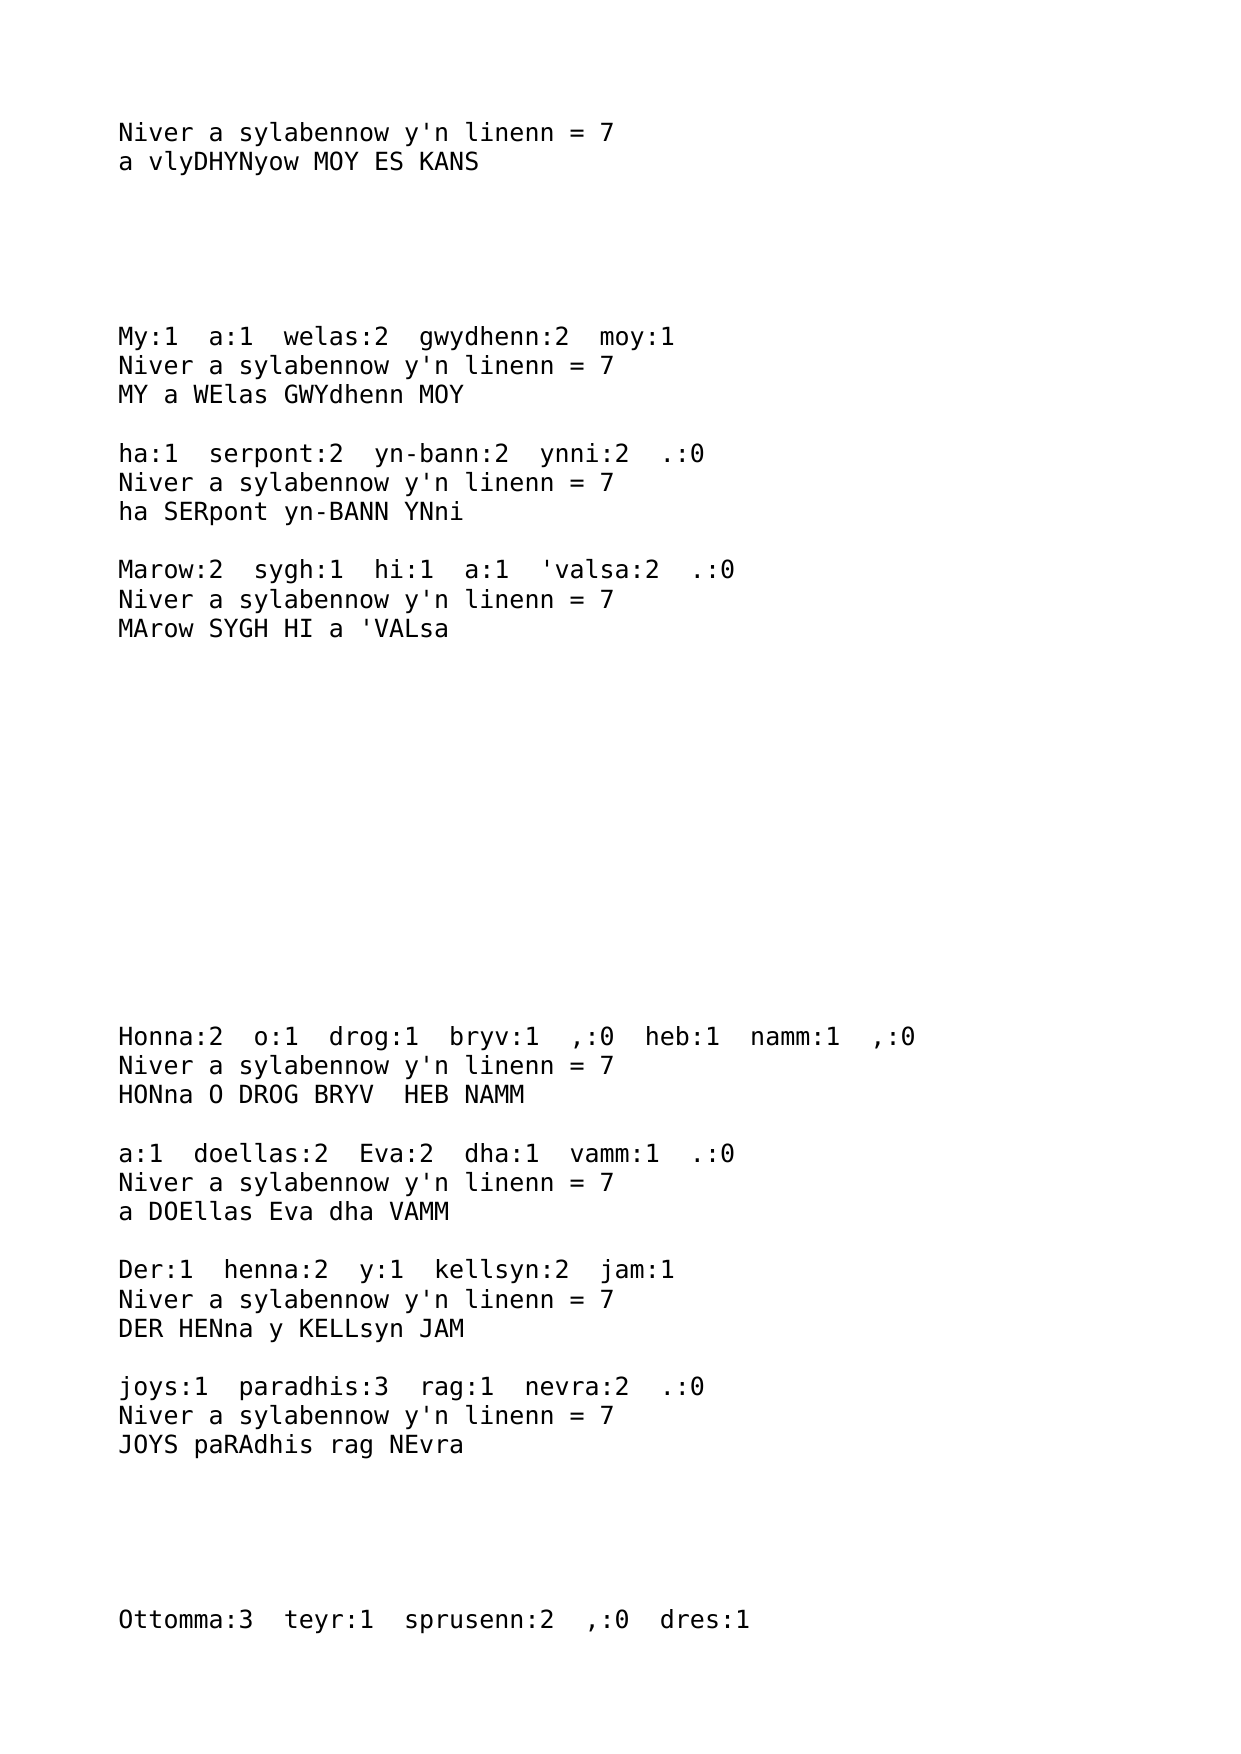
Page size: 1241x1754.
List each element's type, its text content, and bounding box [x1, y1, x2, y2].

text Ottomma:3 teyr:1 sprusenn:2 ,:0 dres:1 [118, 1606, 1122, 1635]
text a:1 doellas:2 Eva:2 dha:1 vamm:1 .:0 [118, 1139, 1122, 1168]
text Niver a sylabennow y'n linenn = 7 [118, 468, 1122, 497]
text Niver a sylabennow y'n linenn = 7 [118, 585, 1122, 614]
text Marow:2 sygh:1 hi:1 a:1 'valsa:2 .:0 [118, 556, 1122, 585]
text MArow SYGH HI a 'VALsa [118, 614, 1122, 643]
text ha SERpont yn-BANN YNni [118, 497, 1122, 526]
text Der:1 henna:2 y:1 kellsyn:2 jam:1 [118, 1256, 1122, 1285]
text Niver a sylabennow y'n linenn = 7 [118, 1168, 1122, 1197]
text Niver a sylabennow y'n linenn = 7 [118, 118, 1122, 147]
text JOYS paRAdhis rag NEvra [118, 1431, 1122, 1460]
text Honna:2 o:1 drog:1 bryv:1 ,:0 heb:1 namm:1 ,:0 [118, 1022, 1122, 1051]
text Niver a sylabennow y'n linenn = 7 [118, 1401, 1122, 1431]
text Niver a sylabennow y'n linenn = 7 [118, 351, 1122, 381]
text Niver a sylabennow y'n linenn = 7 [118, 1285, 1122, 1314]
text a DOEllas Eva dha VAMM [118, 1197, 1122, 1226]
text MY a WElas GWYdhenn MOY [118, 381, 1122, 410]
text HONna O DROG BRYV HEB NAMM [118, 1081, 1122, 1110]
text joys:1 paradhis:3 rag:1 nevra:2 .:0 [118, 1372, 1122, 1401]
text a vlyDHYNyow MOY ES KANS [118, 147, 1122, 176]
text DER HENna y KELLsyn JAM [118, 1314, 1122, 1343]
text Niver a sylabennow y'n linenn = 7 [118, 1051, 1122, 1081]
text ha:1 serpont:2 yn-bann:2 ynni:2 .:0 [118, 439, 1122, 468]
text My:1 a:1 welas:2 gwydhenn:2 moy:1 [118, 322, 1122, 351]
